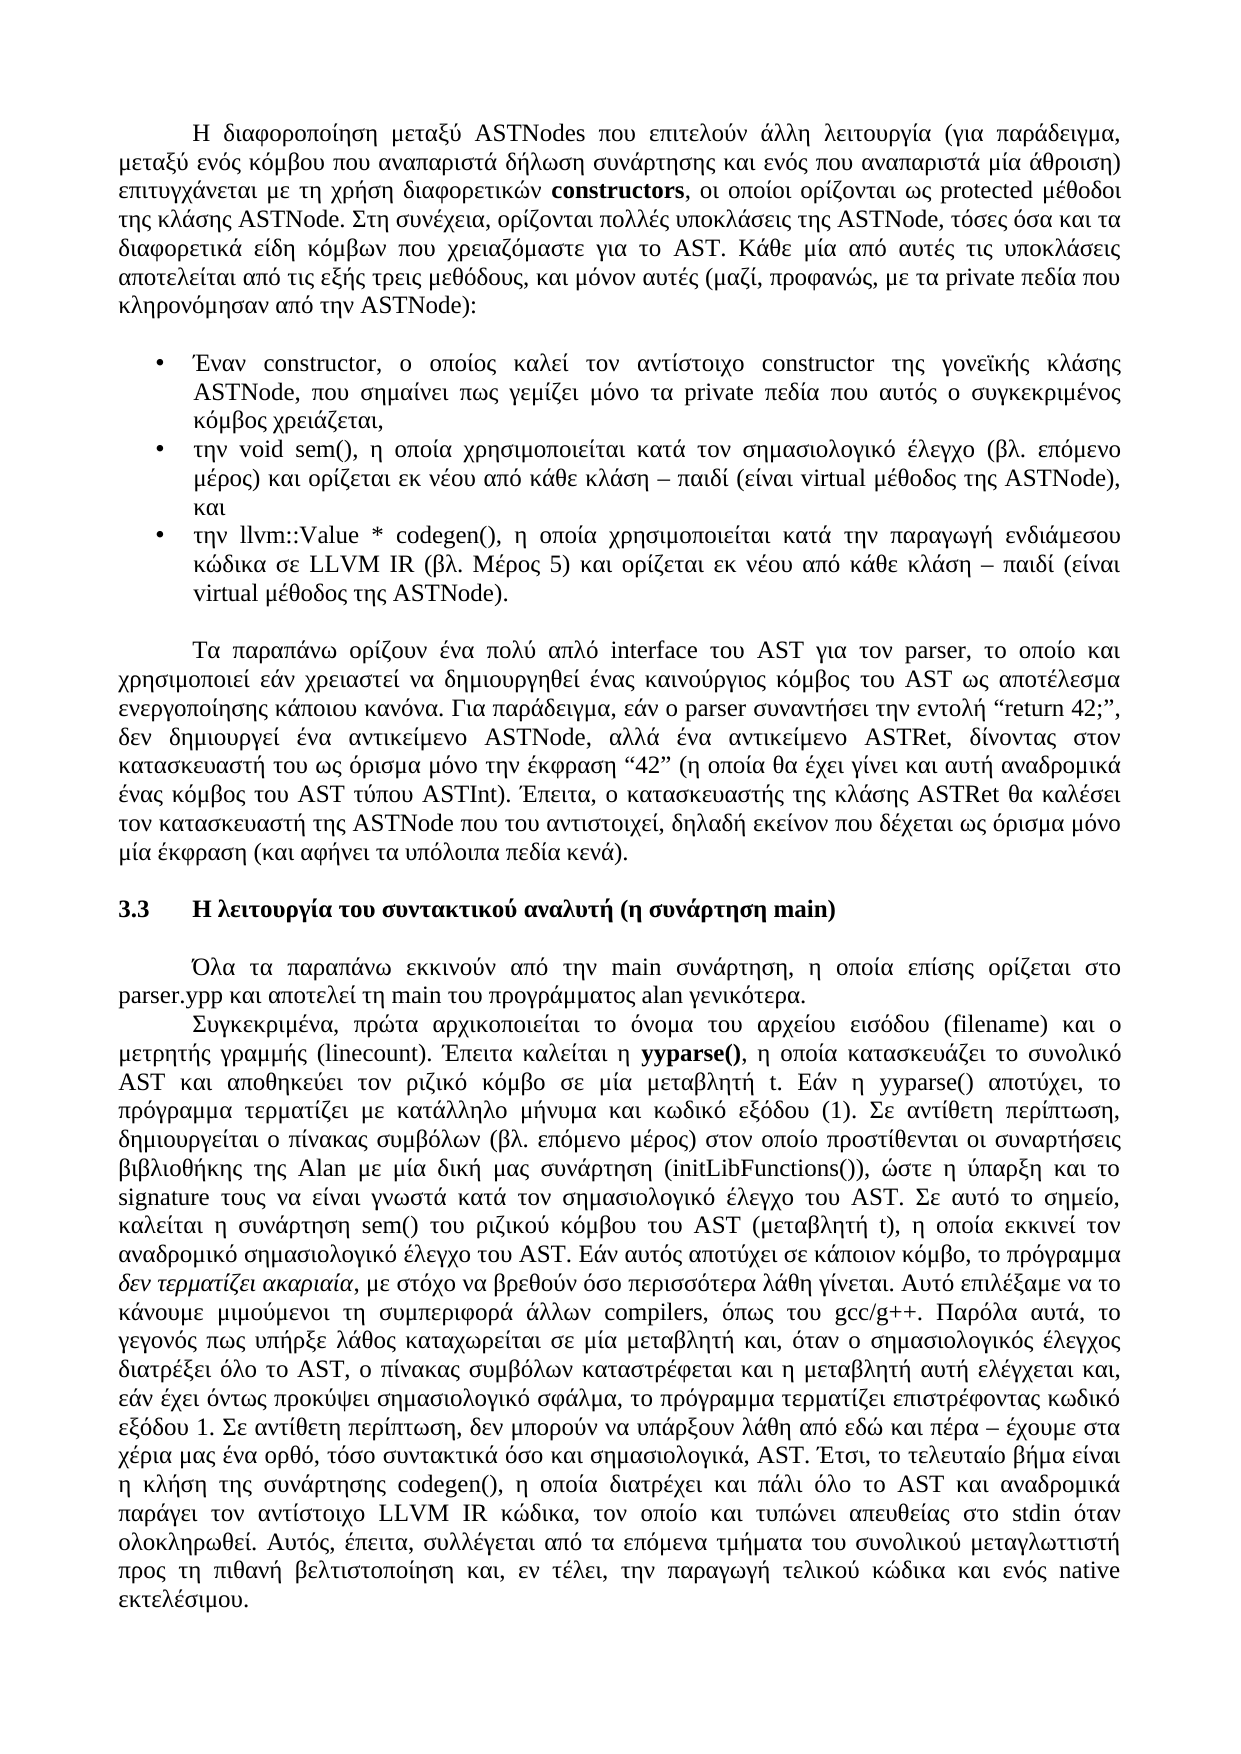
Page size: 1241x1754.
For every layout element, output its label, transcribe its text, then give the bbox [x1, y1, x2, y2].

text Τα παραπάνω ορίζουν ένα πολύ απλό interface του AST για τον parser, το οποίο και χρησιμοποιεί εάν χρειαστεί να δημιουργηθεί ένας καινούργιος κόμβος του AST ως αποτέλεσμα ενεργοποίησης κάποιου κανόνα. Για παράδειγμα, εάν ο parser συναντήσει την εντολή “return 42;”, δεν δημιουργεί ένα αντικείμενο ASTNode, αλλά ένα αντικείμενο ASTRet, δίνοντας στον κατασκευαστή του ως όρισμα μόνο την έκφραση “42” (η οποία θα έχει γίνει και αυτή αναδρομικά ένας κόμβος του AST τύπου ASTInt). Έπειτα, ο κατασκευαστής της κλάσης ASTRet θα καλέσει τον κατασκευαστή της ASTNode που του αντιστοιχεί, δηλαδή εκείνον που δέχεται ως όρισμα μόνο μία έκφραση (και αφήνει τα υπόλοιπα πεδία κενά). [118, 636, 1122, 866]
text Συγκεκριμένα, πρώτα αρχικοποιείται το όνομα του αρχείου εισόδου (filename) και ο μετρητής γραμμής (linecount). Έπειτα καλείται η yyparse(), η οποία κατασκευάζει το συνολικό AST και αποθηκεύει τον ριζικό κόμβο σε μία μεταβλητή t. Εάν η yyparse() αποτύχει, το πρόγραμμα τερματίζει με κατάλληλο μήνυμα και κωδικό εξόδου (1). Σε αντίθετη περίπτωση, δημιουργείται ο πίνακας συμβόλων (βλ. επόμενο μέρος) στον οποίο προστίθενται οι συναρτήσεις βιβλιοθήκης της Alan με μία δική μας συνάρτηση (initLibFunctions()), ώστε η ύπαρξη και το signature τους να είναι γνωστά κατά τον σημασιολογικό έλεγχο του AST. Σε αυτό το σημείο, καλείται η συνάρτηση sem() του ριζικού κόμβου του AST (μεταβλητή t), η οποία εκκινεί τον αναδρομικό σημασιολογικό έλεγχο του AST. Εάν αυτός αποτύχει σε κάποιον κόμβο, το πρόγραμμα δεν τερματίζει ακαριαία, με στόχο να βρεθούν όσο περισσότερα λάθη γίνεται. Αυτό επιλέξαμε να το κάνουμε μιμούμενοι τη συμπεριφορά άλλων compilers, όπως του gcc/g++. Παρόλα αυτά, το γεγονός πως υπήρξε λάθος καταχωρείται σε μία μεταβλητή και, όταν ο σημασιολογικός έλεγχος διατρέξει όλο το AST, ο πίνακας συμβόλων καταστρέφεται και η μεταβλητή αυτή ελέγχεται και, εάν έχει όντως προκύψει σημασιολογικό σφάλμα, το πρόγραμμα τερματίζει επιστρέφοντας κωδικό εξόδου 1. Σε αντίθετη περίπτωση, δεν μπορούν να υπάρξουν λάθη από εδώ και πέρα – έχουμε στα χέρια μας ένα ορθό, τόσο συντακτικά όσο και σημασιολογικά, AST. Έτσι, το τελευταίο βήμα είναι η κλήση της συνάρτησης codegen(), η οποία διατρέχει και πάλι όλο το AST και αναδρομικά παράγει τον αντίστοιχο LLVM IR κώδικα, τον οποίο και τυπώνει απευθείας στο stdin όταν ολοκληρωθεί. Αυτός, έπειτα, συλλέγεται από τα επόμενα τμήματα του συνολικού μεταγλωττιστή προς τη πιθανή βελτιστοποίηση και, εν τέλει, την παραγωγή τελικού κώδικα και ενός native εκτελέσιμου. [118, 1009, 1122, 1613]
list την void sem(), η οποία χρησιμοποιείται κατά τον σημασιολογικό έλεγχο (βλ. επόμενο μέρος) και ορίζεται εκ νέου από κάθε κλάση – παιδί (είναι virtual μέθοδος της ASTNode), και [156, 434, 1122, 521]
list την llvm::Value * codegen(), η οποία χρησιμοποιείται κατά την παραγωγή ενδιάμεσου κώδικα σε LLVM IR (βλ. Μέρος 5) και ορίζεται εκ νέου από κάθε κλάση – παιδί (είναι virtual μέθοδος της ASTNode). [156, 521, 1122, 607]
list Έναν constructor, ο οποίος καλεί τον αντίστοιχο constructor της γονεϊκής κλάσης ASTNode, που σημαίνει πως γεμίζει μόνο τα private πεδία που αυτός ο συγκεκριμένος κόμβος χρειάζεται, [156, 348, 1122, 434]
text Η διαφοροποίηση μεταξύ ASTNodes που επιτελούν άλλη λειτουργία (για παράδειγμα, μεταξύ ενός κόμβου που αναπαριστά δήλωση συνάρτησης και ενός που αναπαριστά μία άθροιση) επιτυγχάνεται με τη χρήση διαφορετικών constructors, οι οποίοι ορίζονται ως protected μέθοδοι της κλάσης ASTNode. Στη συνέχεια, ορίζονται πολλές υποκλάσεις της ASTNode, τόσες όσα και τα διαφορετικά είδη κόμβων που χρειαζόμαστε για το AST. Κάθε μία από αυτές τις υποκλάσεις αποτελείται από τις εξής τρεις μεθόδους, και μόνον αυτές (μαζί, προφανώς, με τα private πεδία που κληρονόμησαν από την ASTNode): [118, 118, 1122, 319]
text 3.3 Η λειτουργία του συντακτικού αναλυτή (η συνάρτηση main) [118, 894, 1122, 923]
text Όλα τα παραπάνω εκκινούν από την main συνάρτηση, η οποία επίσης ορίζεται στο parser.ypp και αποτελεί τη main του προγράμματος alan γενικότερα. [118, 952, 1122, 1009]
